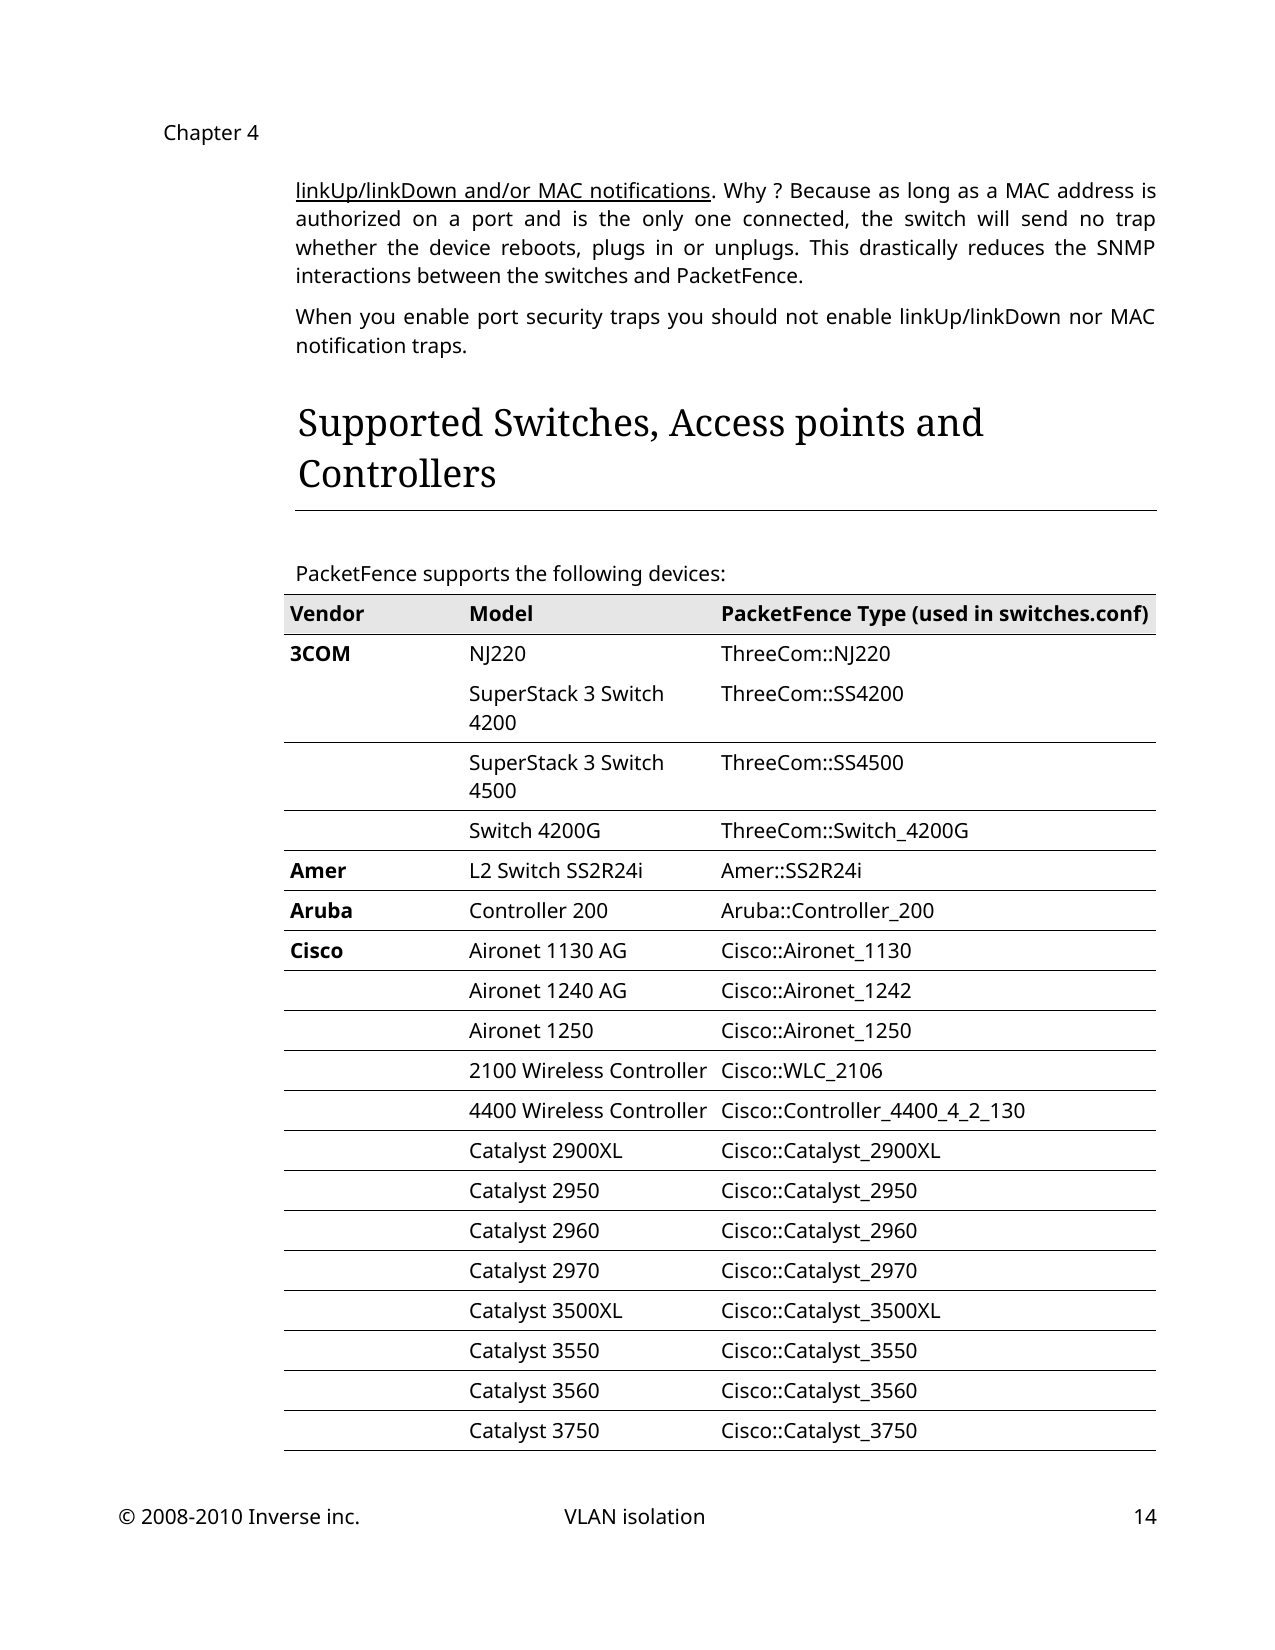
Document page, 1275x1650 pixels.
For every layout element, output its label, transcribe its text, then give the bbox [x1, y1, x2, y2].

table_cell [284, 1091, 463, 1130]
table_cell [284, 1291, 463, 1330]
table_cell ThreeCom::SS4200 [715, 674, 1156, 742]
table_cell Catalyst 3750 [463, 1411, 715, 1450]
table_header Model [463, 595, 715, 633]
table_cell L2 Switch SS2R24i [463, 851, 715, 890]
table_cell Cisco::Catalyst_3560 [715, 1371, 1156, 1410]
table_cell Catalyst 3560 [463, 1371, 715, 1410]
table_cell [284, 1331, 463, 1370]
table_cell Catalyst 2950 [463, 1171, 715, 1210]
table_cell NJ220 [463, 635, 715, 673]
table_cell Catalyst 2960 [463, 1211, 715, 1250]
table_cell Cisco [284, 931, 463, 970]
text linkUp/linkDown and/or MAC notifications. Why ? Because as long as a MAC address is authorized on a port and is the only one connected, the switch will send no trap whether the device reboots, plugs in or unplugs. This drastically reduces the SNMP interactions between the switches and PacketFence. [295, 176, 1157, 290]
table_header Vendor [284, 595, 463, 633]
table_cell Aironet 1130 AG [463, 931, 715, 970]
table_cell [284, 1371, 463, 1410]
table_cell Catalyst 2970 [463, 1251, 715, 1290]
table_cell 4400 Wireless Controller [463, 1091, 715, 1130]
table_cell Cisco::Catalyst_3500XL [715, 1291, 1156, 1330]
table_cell [284, 1411, 463, 1450]
table_cell [284, 1051, 463, 1090]
table_cell [284, 811, 463, 850]
text When you enable port security traps you should not enable linkUp/linkDown nor MAC notification traps. [295, 302, 1157, 359]
table_cell ThreeCom::Switch_4200G [715, 811, 1156, 850]
table_cell SuperStack 3 Switch 4200 [463, 674, 715, 742]
table_cell Amer [284, 851, 463, 890]
table_cell Cisco::Catalyst_2970 [715, 1251, 1156, 1290]
text PacketFence supports the following devices: [295, 559, 1157, 588]
table_cell Aironet 1250 [463, 1011, 715, 1050]
table_cell Aruba [284, 891, 463, 930]
table_cell [284, 971, 463, 1010]
table_cell 2100 Wireless Controller [463, 1051, 715, 1090]
table_cell Catalyst 3550 [463, 1331, 715, 1370]
table_cell Aironet 1240 AG [463, 971, 715, 1010]
table_cell ThreeCom::NJ220 [715, 635, 1156, 673]
table_cell Catalyst 2900XL [463, 1131, 715, 1170]
table_cell [284, 1251, 463, 1290]
table_cell Cisco::Aironet_1242 [715, 971, 1156, 1010]
table_cell Cisco::Catalyst_2960 [715, 1211, 1156, 1250]
table_cell [284, 1011, 463, 1050]
table_cell [284, 1211, 463, 1250]
table_cell Switch 4200G [463, 811, 715, 850]
table_cell Amer::SS2R24i [715, 851, 1156, 890]
table_cell ThreeCom::SS4500 [715, 743, 1156, 810]
table_cell 3COM [284, 635, 463, 673]
table_cell Cisco::Catalyst_3550 [715, 1331, 1156, 1370]
table_cell Cisco::Catalyst_2950 [715, 1171, 1156, 1210]
table_cell Aruba::Controller_200 [715, 891, 1156, 930]
table_header PacketFence Type (used in switches.conf) [715, 595, 1156, 633]
subtitle Supported Switches, Access points and Controllers [295, 396, 1157, 510]
table_cell [284, 1171, 463, 1210]
table_cell [284, 1131, 463, 1170]
table_cell SuperStack 3 Switch 4500 [463, 743, 715, 810]
table_cell Cisco::Catalyst_3750 [715, 1411, 1156, 1450]
table_cell Cisco::WLC_2106 [715, 1051, 1156, 1090]
table_cell Controller 200 [463, 891, 715, 930]
table_cell Cisco::Catalyst_2900XL [715, 1131, 1156, 1170]
table_cell Cisco::Aironet_1250 [715, 1011, 1156, 1050]
table_cell [284, 674, 463, 742]
table_cell [284, 743, 463, 810]
table_cell Catalyst 3500XL [463, 1291, 715, 1330]
table_cell Cisco::Aironet_1130 [715, 931, 1156, 970]
table_cell Cisco::Controller_4400_4_2_130 [715, 1091, 1156, 1130]
